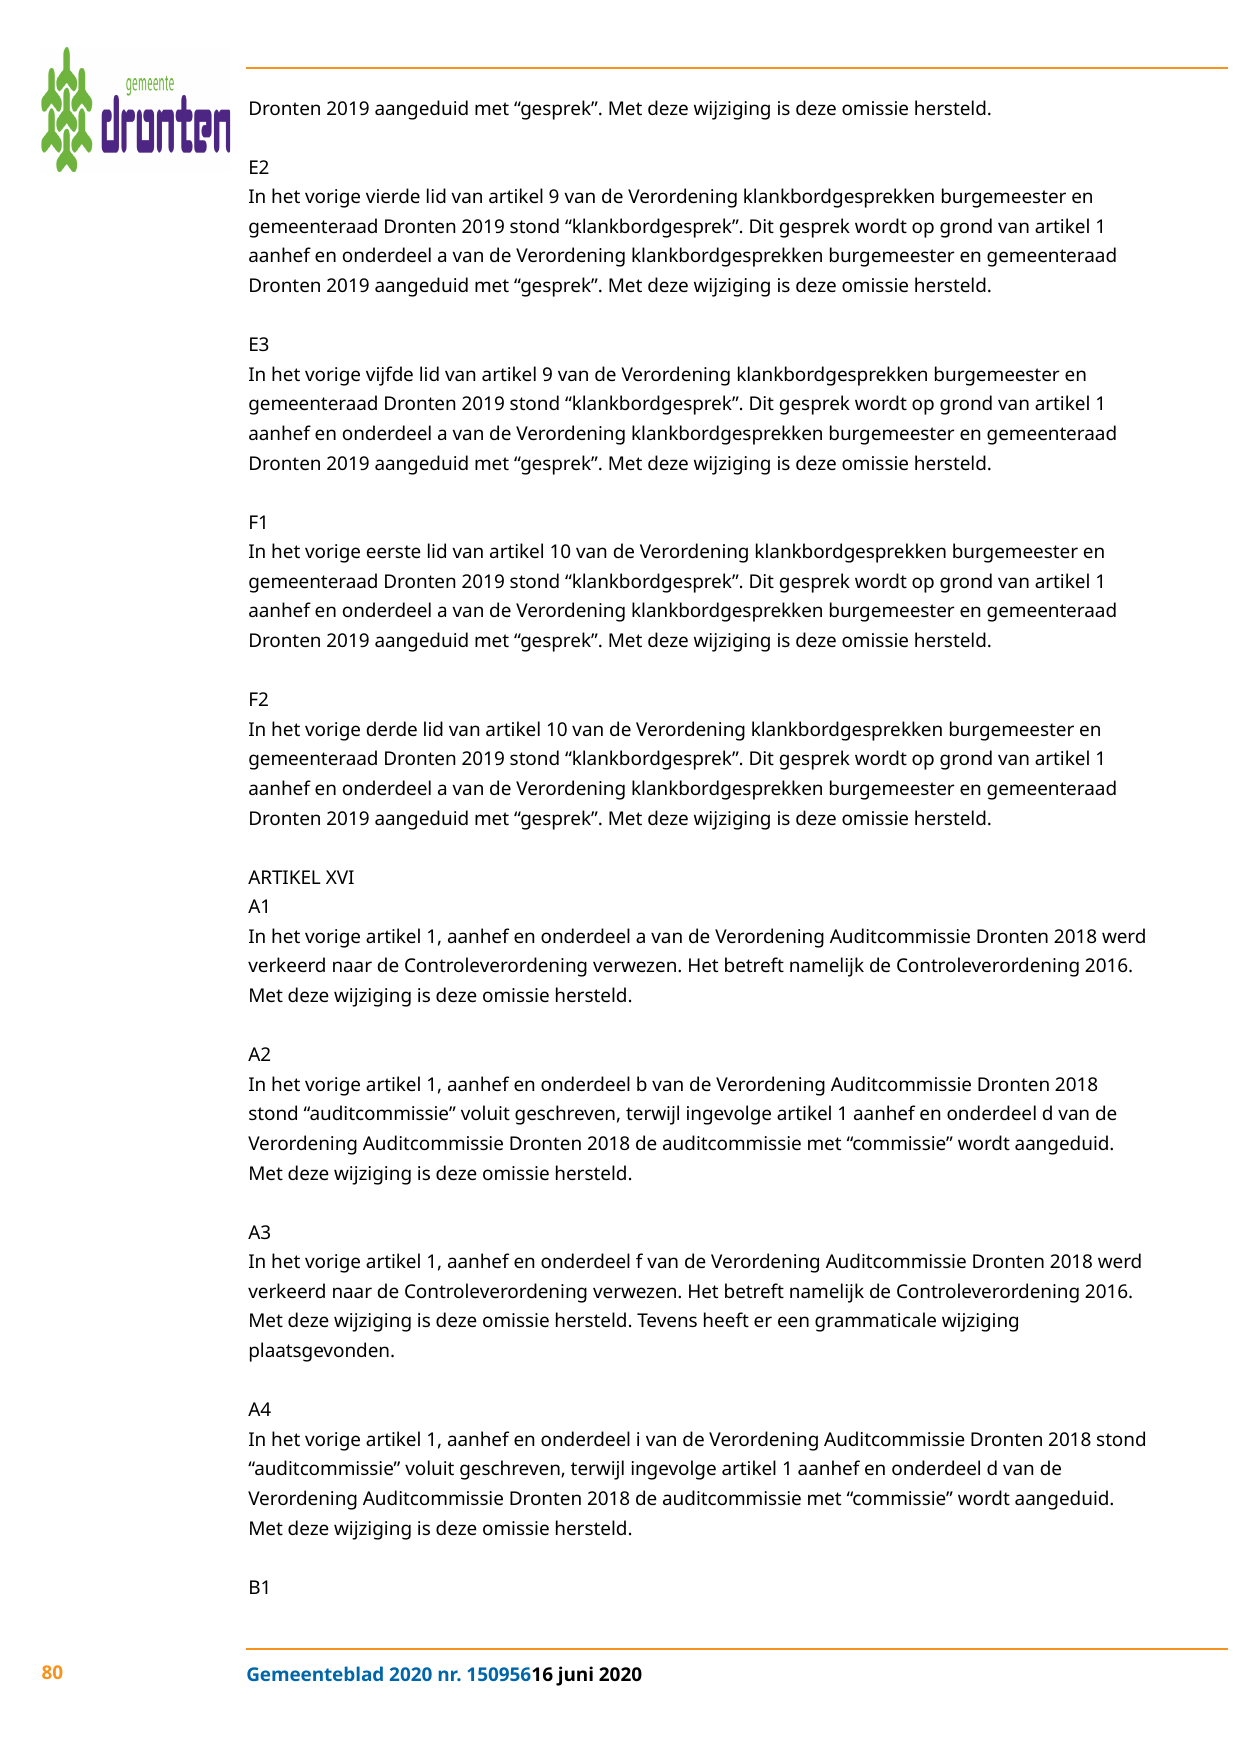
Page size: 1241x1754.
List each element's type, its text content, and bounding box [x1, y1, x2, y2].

text In het vorige artikel 1, aanhef en onderdeel f van de Verordening Auditcommissie Dronten 2018 werd verkeerd naar de Controleverordening verwezen. Het betreft namelijk de Controleverordening 2016. Met deze wijziging is deze omissie hersteld. Tevens heeft er een grammaticale wijziging plaatsgevonden. [248, 1248, 1152, 1363]
text E3 [248, 331, 1152, 357]
text B1 [248, 1574, 1152, 1600]
text In het vorige artikel 1, aanhef en onderdeel b van de Verordening Auditcommissie Dronten 2018 stond “auditcommissie” voluit geschreven, terwijl ingevolge artikel 1 aanhef en onderdeel d van de Verordening Auditcommissie Dronten 2018 de auditcommissie met “commissie” wordt aangeduid. Met deze wijziging is deze omissie hersteld. [248, 1071, 1152, 1186]
text In het vorige artikel 1, aanhef en onderdeel i van de Verordening Auditcommissie Dronten 2018 stond “auditcommissie” voluit geschreven, terwijl ingevolge artikel 1 aanhef en onderdeel d van de Verordening Auditcommissie Dronten 2018 de auditcommissie met “commissie” wordt aangeduid. Met deze wijziging is deze omissie hersteld. [248, 1426, 1152, 1541]
text In het vorige artikel 1, aanhef en onderdeel a van de Verordening Auditcommissie Dronten 2018 werd verkeerd naar de Controleverordening verwezen. Het betreft namelijk de Controleverordening 2016. Met deze wijziging is deze omissie hersteld. [248, 923, 1152, 1008]
picture [41, 47, 231, 172]
text A2 [248, 1041, 1152, 1067]
text In het vorige derde lid van artikel 10 van de Verordening klankbordgesprekken burgemeester en gemeenteraad Dronten 2019 stond “klankbordgesprek”. Dit gesprek wordt op grond van artikel 1 aanhef en onderdeel a van de Verordening klankbordgesprekken burgemeester en gemeenteraad Dronten 2019 aangeduid met “gesprek”. Met deze wijziging is deze omissie hersteld. [248, 716, 1152, 831]
text A4 [248, 1396, 1152, 1422]
text F1 [248, 509, 1152, 535]
text F2 [248, 686, 1152, 712]
text In het vorige vijfde lid van artikel 9 van de Verordening klankbordgesprekken burgemeester en gemeenteraad Dronten 2019 stond “klankbordgesprek”. Dit gesprek wordt op grond van artikel 1 aanhef en onderdeel a van de Verordening klankbordgesprekken burgemeester en gemeenteraad Dronten 2019 aangeduid met “gesprek”. Met deze wijziging is deze omissie hersteld. [248, 361, 1152, 476]
text Dronten 2019 aangeduid met “gesprek”. Met deze wijziging is deze omissie hersteld. [248, 95, 1152, 121]
text A3 [248, 1219, 1152, 1245]
text E2 [248, 154, 1152, 180]
text A1 [248, 893, 1152, 919]
text ARTIKEL XVI [248, 864, 1152, 890]
text In het vorige vierde lid van artikel 9 van de Verordening klankbordgesprekken burgemeester en gemeenteraad Dronten 2019 stond “klankbordgesprek”. Dit gesprek wordt op grond van artikel 1 aanhef en onderdeel a van de Verordening klankbordgesprekken burgemeester en gemeenteraad Dronten 2019 aangeduid met “gesprek”. Met deze wijziging is deze omissie hersteld. [248, 183, 1152, 298]
text In het vorige eerste lid van artikel 10 van de Verordening klankbordgesprekken burgemeester en gemeenteraad Dronten 2019 stond “klankbordgesprek”. Dit gesprek wordt op grond van artikel 1 aanhef en onderdeel a van de Verordening klankbordgesprekken burgemeester en gemeenteraad Dronten 2019 aangeduid met “gesprek”. Met deze wijziging is deze omissie hersteld. [248, 538, 1152, 653]
